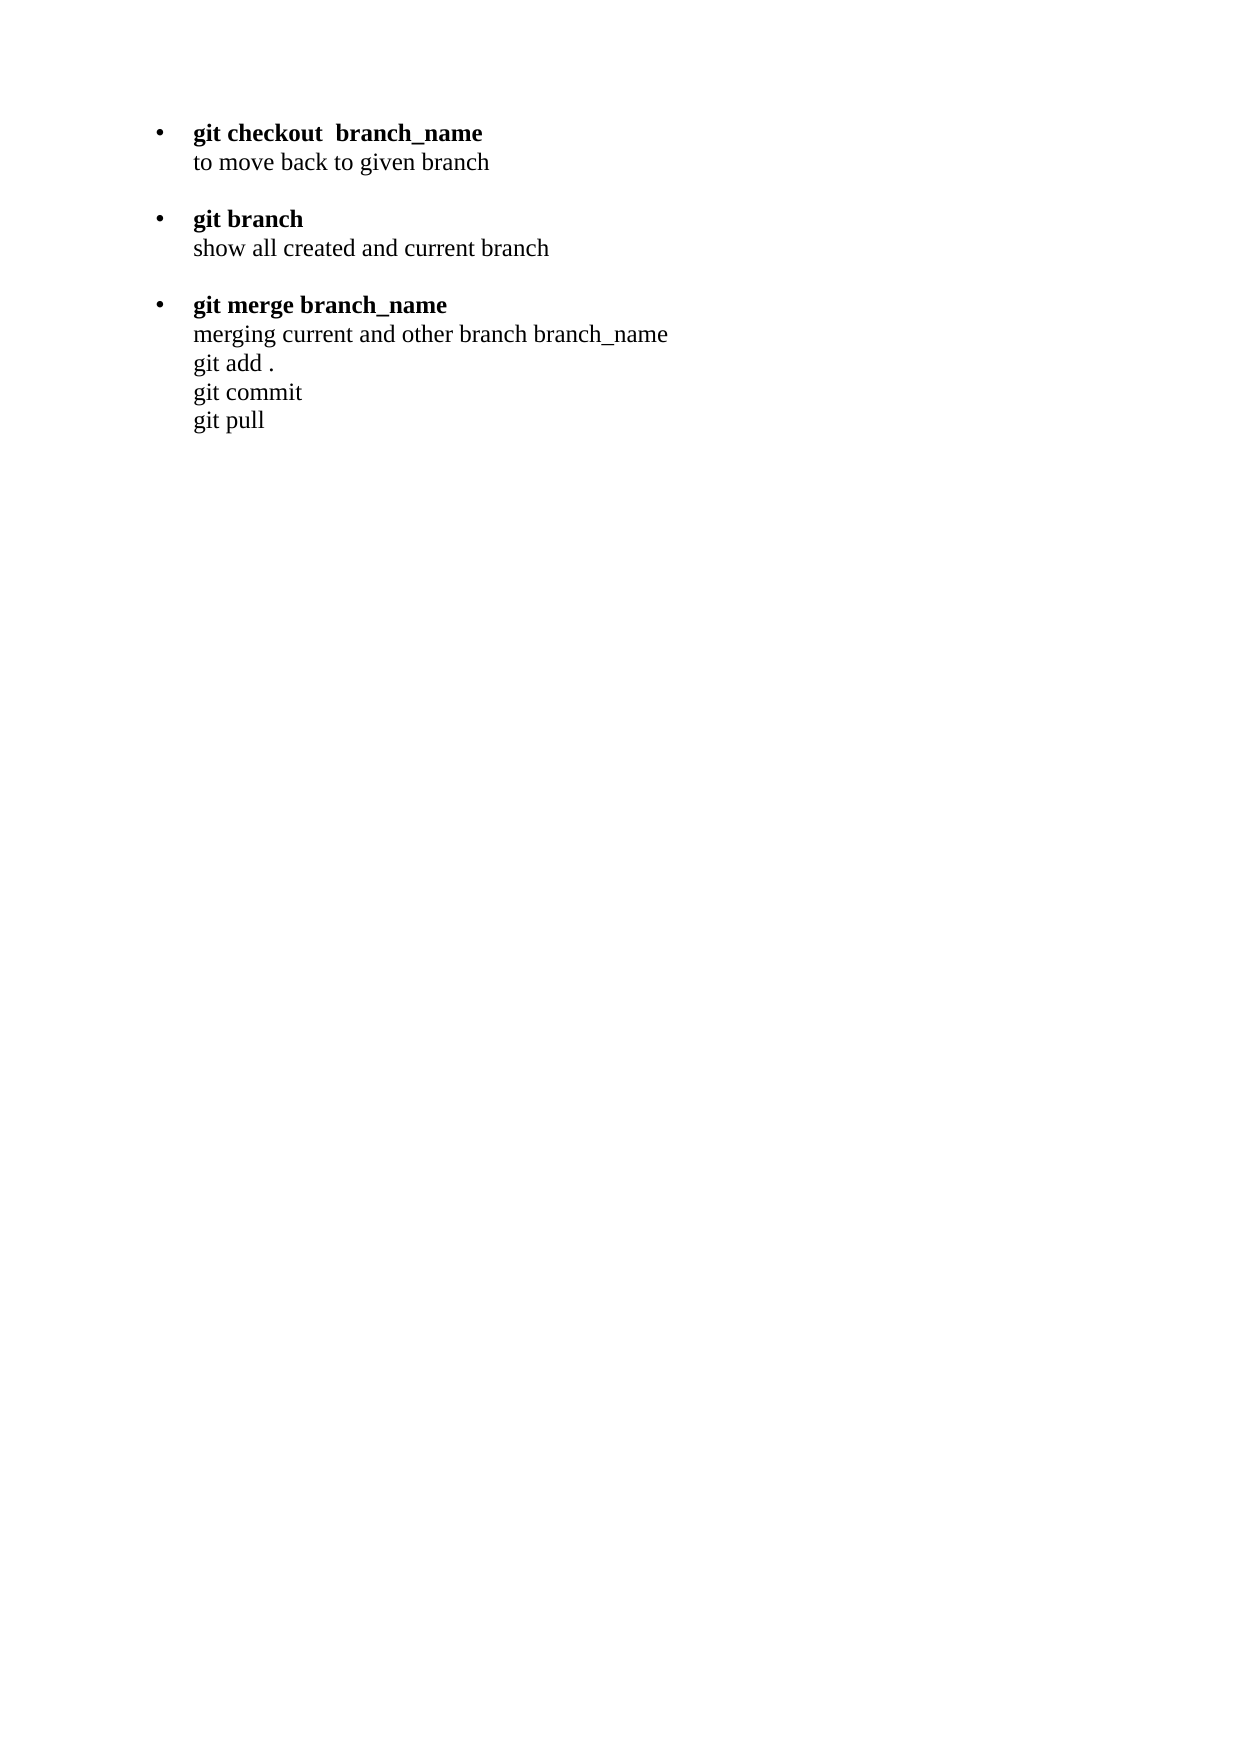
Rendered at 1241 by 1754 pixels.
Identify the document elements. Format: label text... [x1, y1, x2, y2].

list git checkout branch_name to move back to given branch [156, 118, 1122, 204]
list git branch show all created and current branch [156, 204, 1122, 291]
list git pull [156, 406, 1122, 434]
list git merge branch_name [156, 291, 1122, 319]
list merging current and other branch branch_name git add . git commit [156, 319, 1122, 406]
